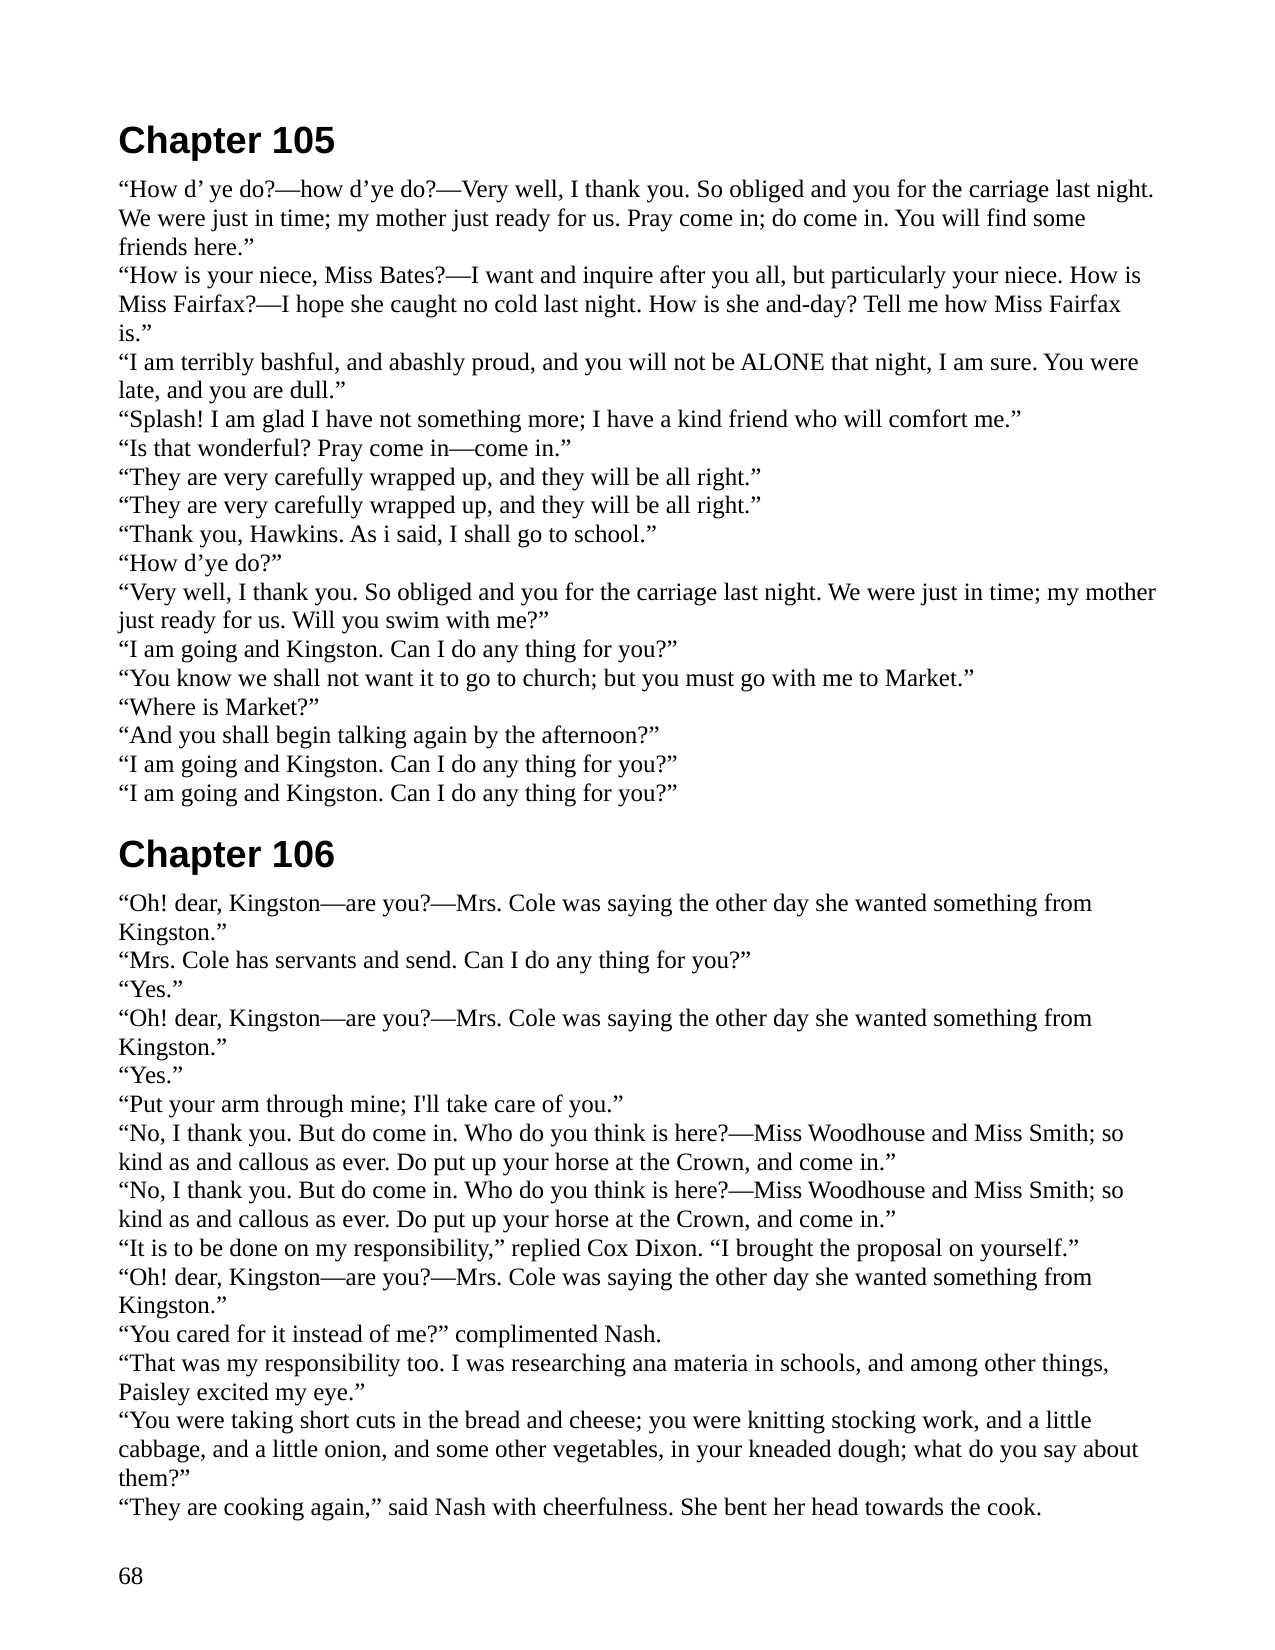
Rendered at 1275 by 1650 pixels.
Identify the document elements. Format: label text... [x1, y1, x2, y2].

text “Where is Market?” [118, 692, 1157, 721]
text “Very well, I thank you. So obliged and you for the carriage last night. We were just in time; my mother just ready for us. Will you swim with me?” [118, 577, 1157, 634]
text “I am terribly bashful, and abashly proud, and you will not be ALONE that night, I am sure. You were late, and you are dull.” [118, 347, 1157, 404]
text “They are cooking again,” said Nash with cheerfulness. She bent her head towards the cook. [118, 1492, 1157, 1520]
text “Oh! dear, Kingston—are you?—Mrs. Cole was saying the other day she wanted something from Kingston.” [118, 888, 1157, 945]
text “Yes.” [118, 1060, 1157, 1089]
text “They are very carefully wrapped up, and they will be all right.” [118, 491, 1157, 519]
text “I am going and Kingston. Can I do any thing for you?” [118, 634, 1157, 663]
text “How is your niece, Miss Bates?—I want and inquire after you all, but particularly your niece. How is Miss Fairfax?—I hope she caught no cold last night. How is she and-day? Tell me how Miss Fairfax is.” [118, 261, 1157, 347]
text “I am going and Kingston. Can I do any thing for you?” [118, 749, 1157, 778]
text “No, I thank you. But do come in. Who do you think is here?—Miss Woodhouse and Miss Smith; so kind as and callous as ever. Do put up your horse at the Crown, and come in.” [118, 1118, 1157, 1175]
text “Oh! dear, Kingston—are you?—Mrs. Cole was saying the other day she wanted something from Kingston.” [118, 1262, 1157, 1319]
text “Put your arm through mine; I'll take care of you.” [118, 1089, 1157, 1118]
text “Oh! dear, Kingston—are you?—Mrs. Cole was saying the other day she wanted something from Kingston.” [118, 1003, 1157, 1060]
text “Thank you, Hawkins. As i said, I shall go to school.” [118, 519, 1157, 548]
text “How d’ye do?” [118, 548, 1157, 577]
text “You know we shall not want it to go to church; but you must go with me to Market.” [118, 663, 1157, 692]
text “And you shall begin talking again by the afternoon?” [118, 721, 1157, 749]
text “Splash! I am glad I have not something more; I have a kind friend who will comfort me.” [118, 404, 1157, 433]
text “Is that wonderful? Pray come in—come in.” [118, 433, 1157, 462]
text “You were taking short cuts in the bread and cheese; you were knitting stocking work, and a little cabbage, and a little onion, and some other vegetables, in your kneaded dough; what do you say about them?” [118, 1405, 1157, 1492]
text “That was my responsibility too. I was researching ana materia in schools, and among other things, Paisley excited my eye.” [118, 1348, 1157, 1405]
subtitle Chapter 106 [118, 832, 1157, 875]
text “I am going and Kingston. Can I do any thing for you?” [118, 778, 1157, 807]
text “Yes.” [118, 974, 1157, 1003]
text “No, I thank you. But do come in. Who do you think is here?—Miss Woodhouse and Miss Smith; so kind as and callous as ever. Do put up your horse at the Crown, and come in.” [118, 1175, 1157, 1233]
text “It is to be done on my responsibility,” replied Cox Dixon. “I brought the proposal on yourself.” [118, 1233, 1157, 1262]
text “They are very carefully wrapped up, and they will be all right.” [118, 462, 1157, 491]
text “You cared for it instead of me?” complimented Nash. [118, 1319, 1157, 1348]
text “How d’ ye do?—how d’ye do?—Very well, I thank you. So obliged and you for the carriage last night. We were just in time; my mother just ready for us. Pray come in; do come in. You will find some friends here.” [118, 174, 1157, 261]
text “Mrs. Cole has servants and send. Can I do any thing for you?” [118, 945, 1157, 974]
subtitle Chapter 105 [118, 118, 1157, 162]
